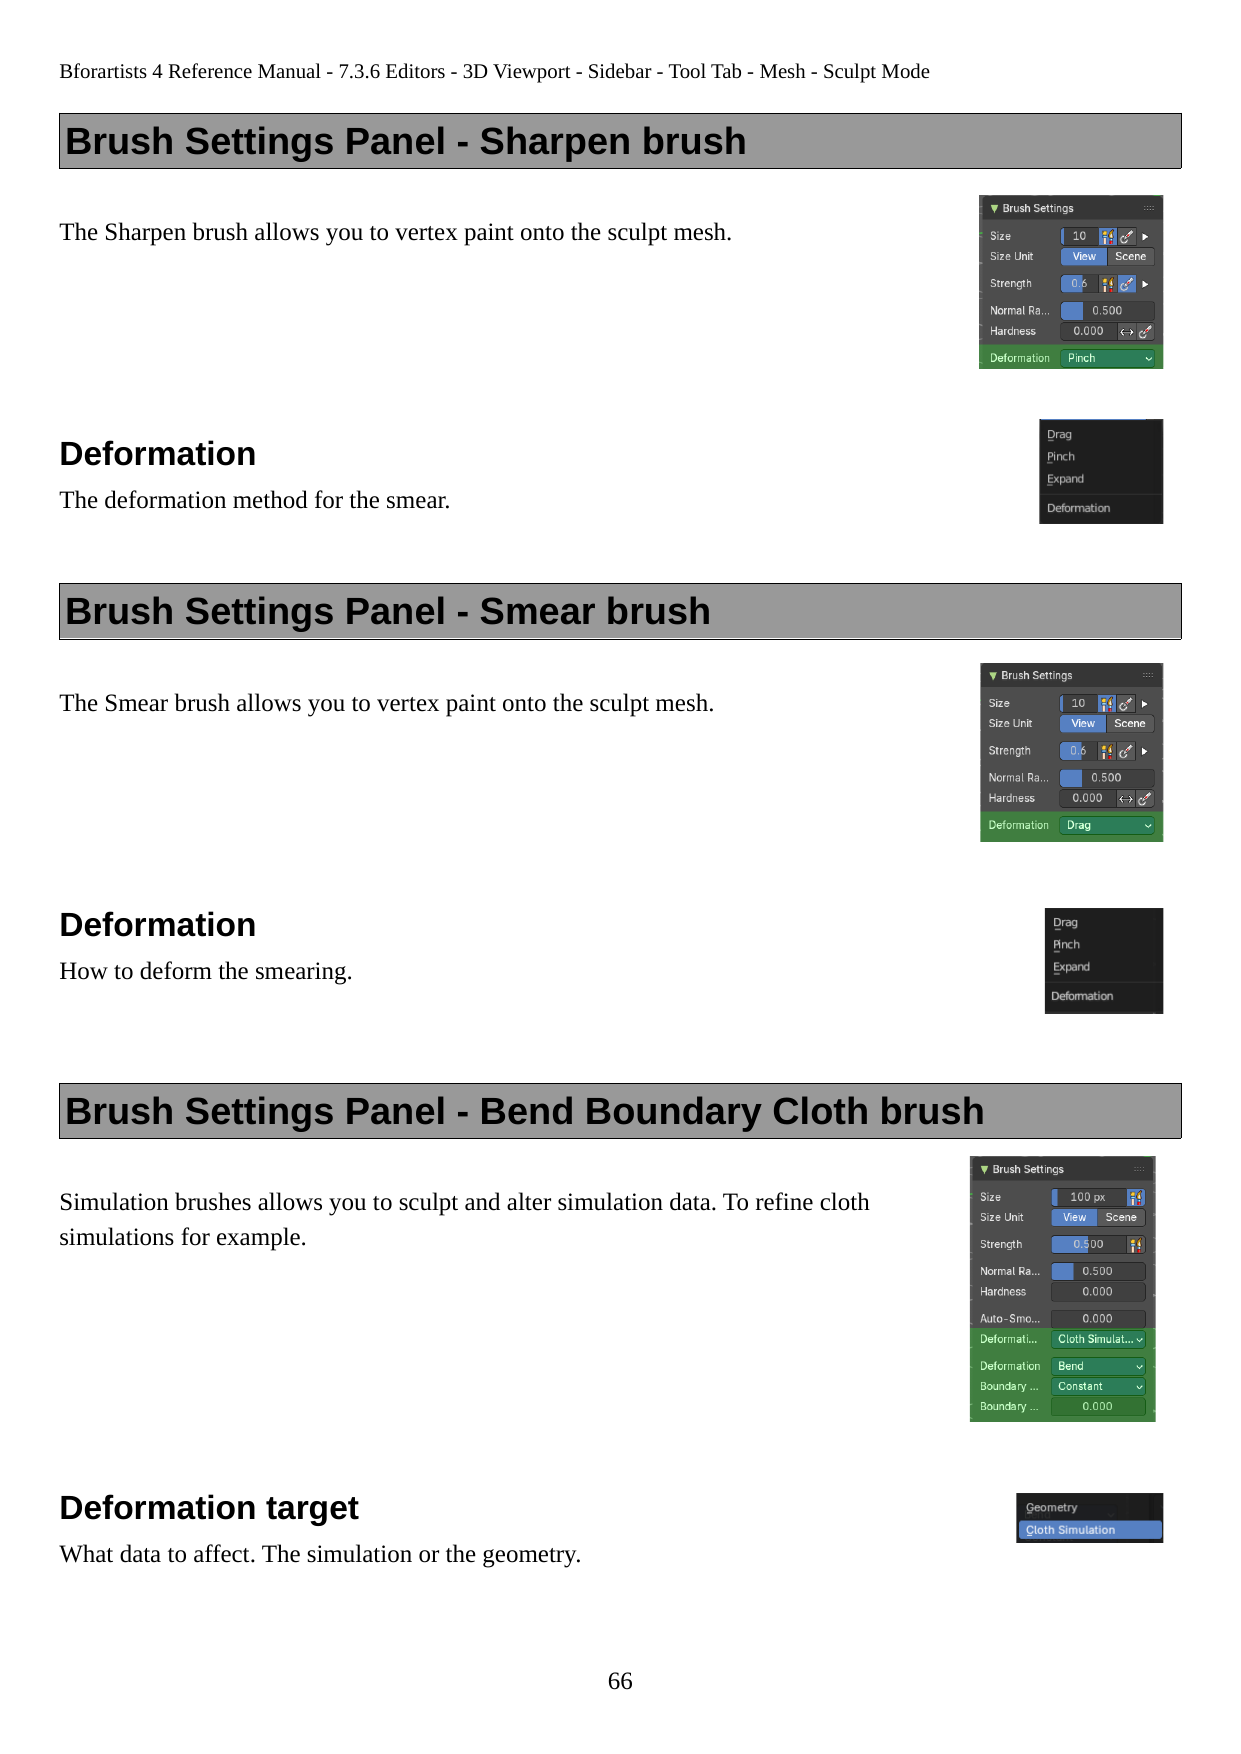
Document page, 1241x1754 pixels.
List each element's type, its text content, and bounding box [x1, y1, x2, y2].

picture [1016, 1493, 1164, 1543]
subtitle Deformation target [59, 1488, 1181, 1526]
picture [1039, 419, 1164, 524]
text The Sharpen brush allows you to vertex paint onto the sculpt mesh. [59, 217, 979, 246]
table_header Brush Settings Panel - Smear brush [60, 584, 1181, 638]
picture [979, 195, 1164, 369]
text How to deform the smearing. [59, 956, 1044, 985]
picture [1044, 908, 1164, 1014]
subtitle Deformation [59, 905, 1181, 943]
subtitle Deformation [59, 434, 1039, 473]
table_header Brush Settings Panel - Bend Boundary Cloth brush [60, 1084, 1181, 1138]
picture [969, 1156, 1156, 1422]
text Simulation brushes allows you to sculpt and alter simulation data. To refine cloth simulations for example. [59, 1187, 969, 1250]
picture [980, 663, 1164, 842]
text The Smear brush allows you to vertex paint onto the sculpt mesh. [59, 688, 980, 716]
text The deformation method for the smear. [59, 485, 1039, 514]
subtitle [1164, 434, 1181, 473]
text What data to affect. The simulation or the geometry. [59, 1539, 1181, 1568]
table_header Brush Settings Panel - Sharpen brush [60, 114, 1181, 168]
